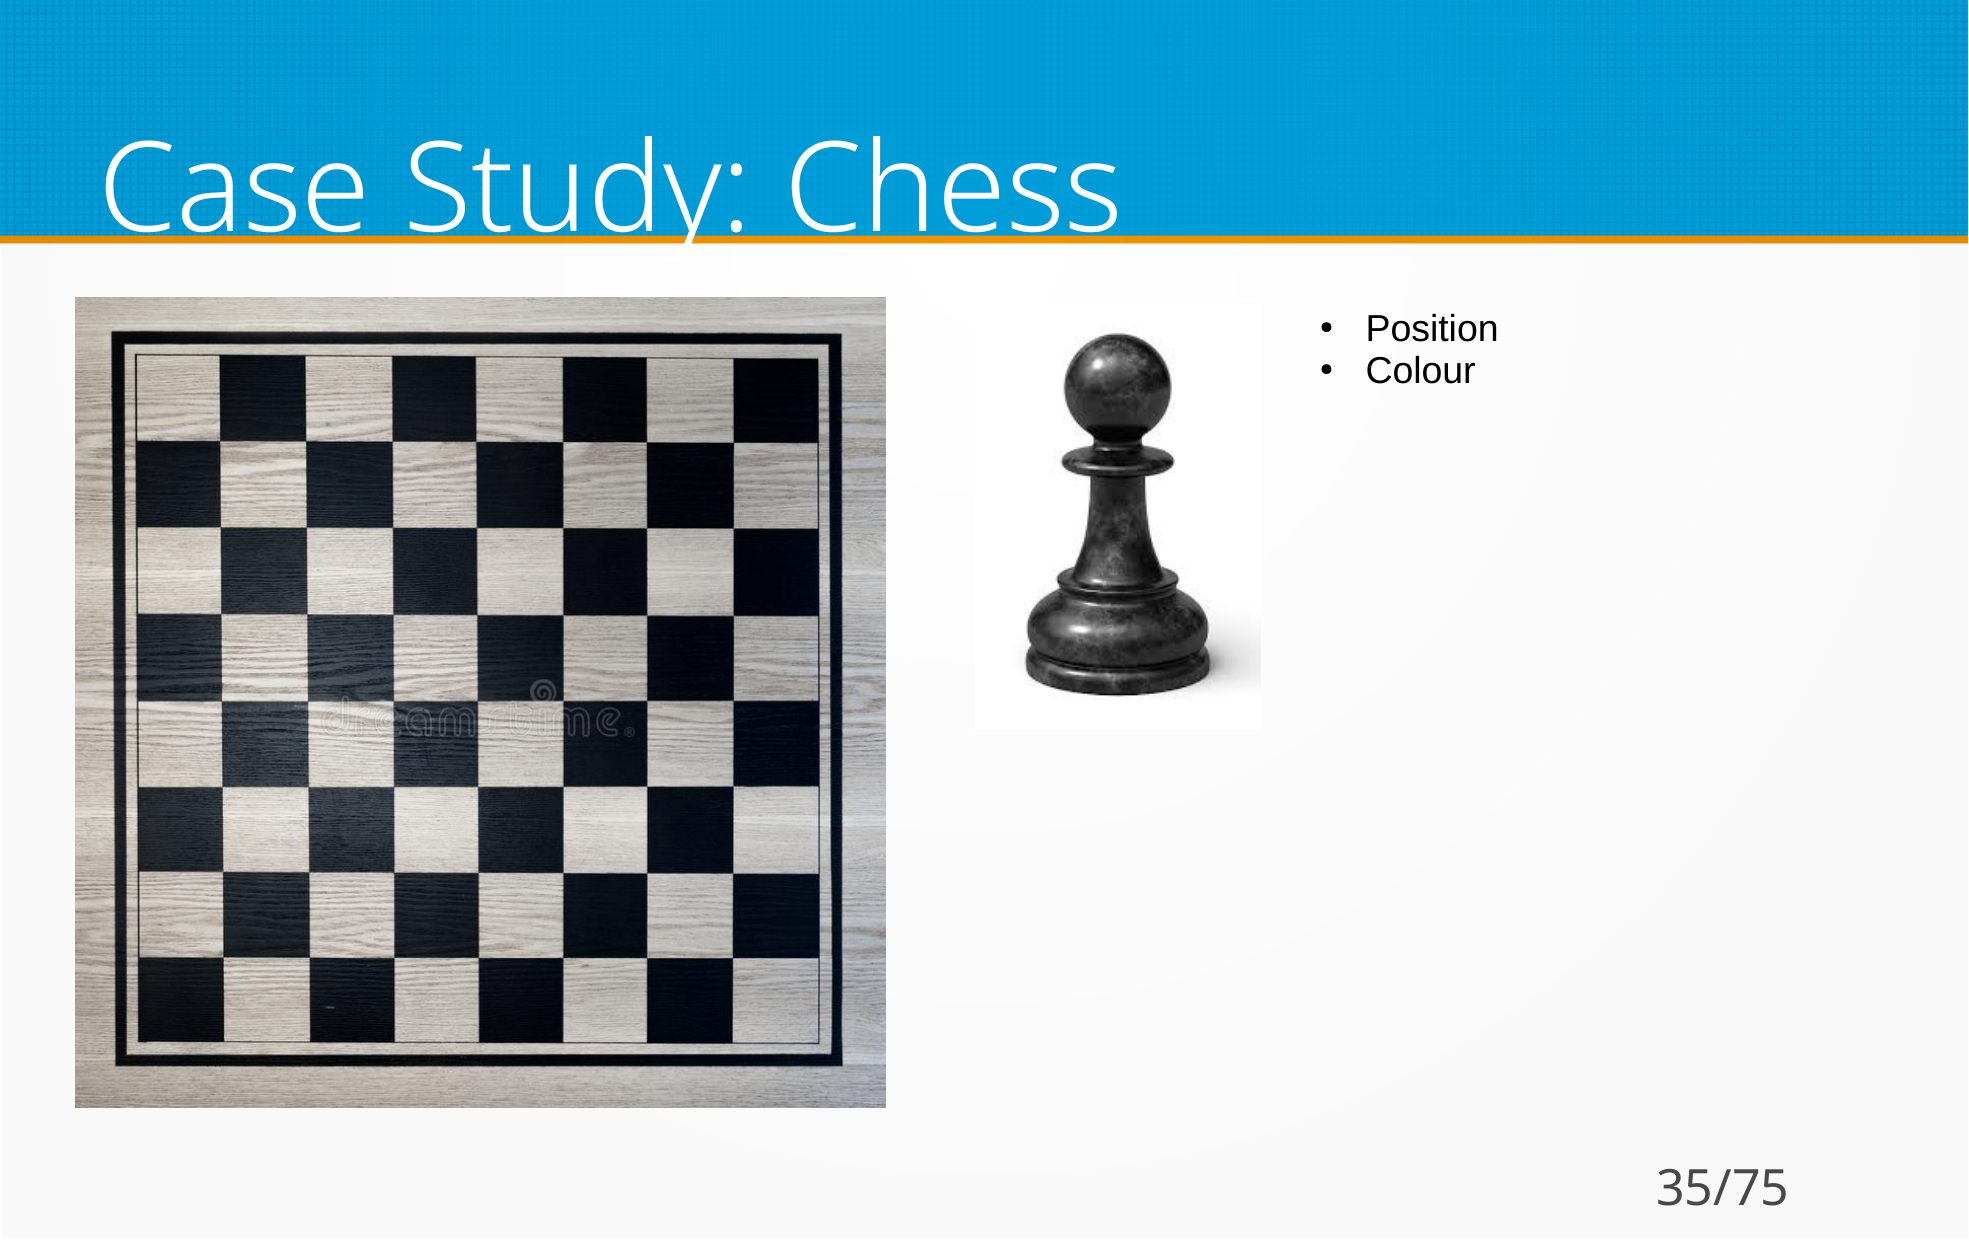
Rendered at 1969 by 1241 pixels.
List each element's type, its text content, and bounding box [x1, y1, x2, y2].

picture [0, 236, 1969, 1241]
text_box Position Colour [1305, 300, 1831, 399]
title Case Study: Chess [98, 49, 1870, 257]
